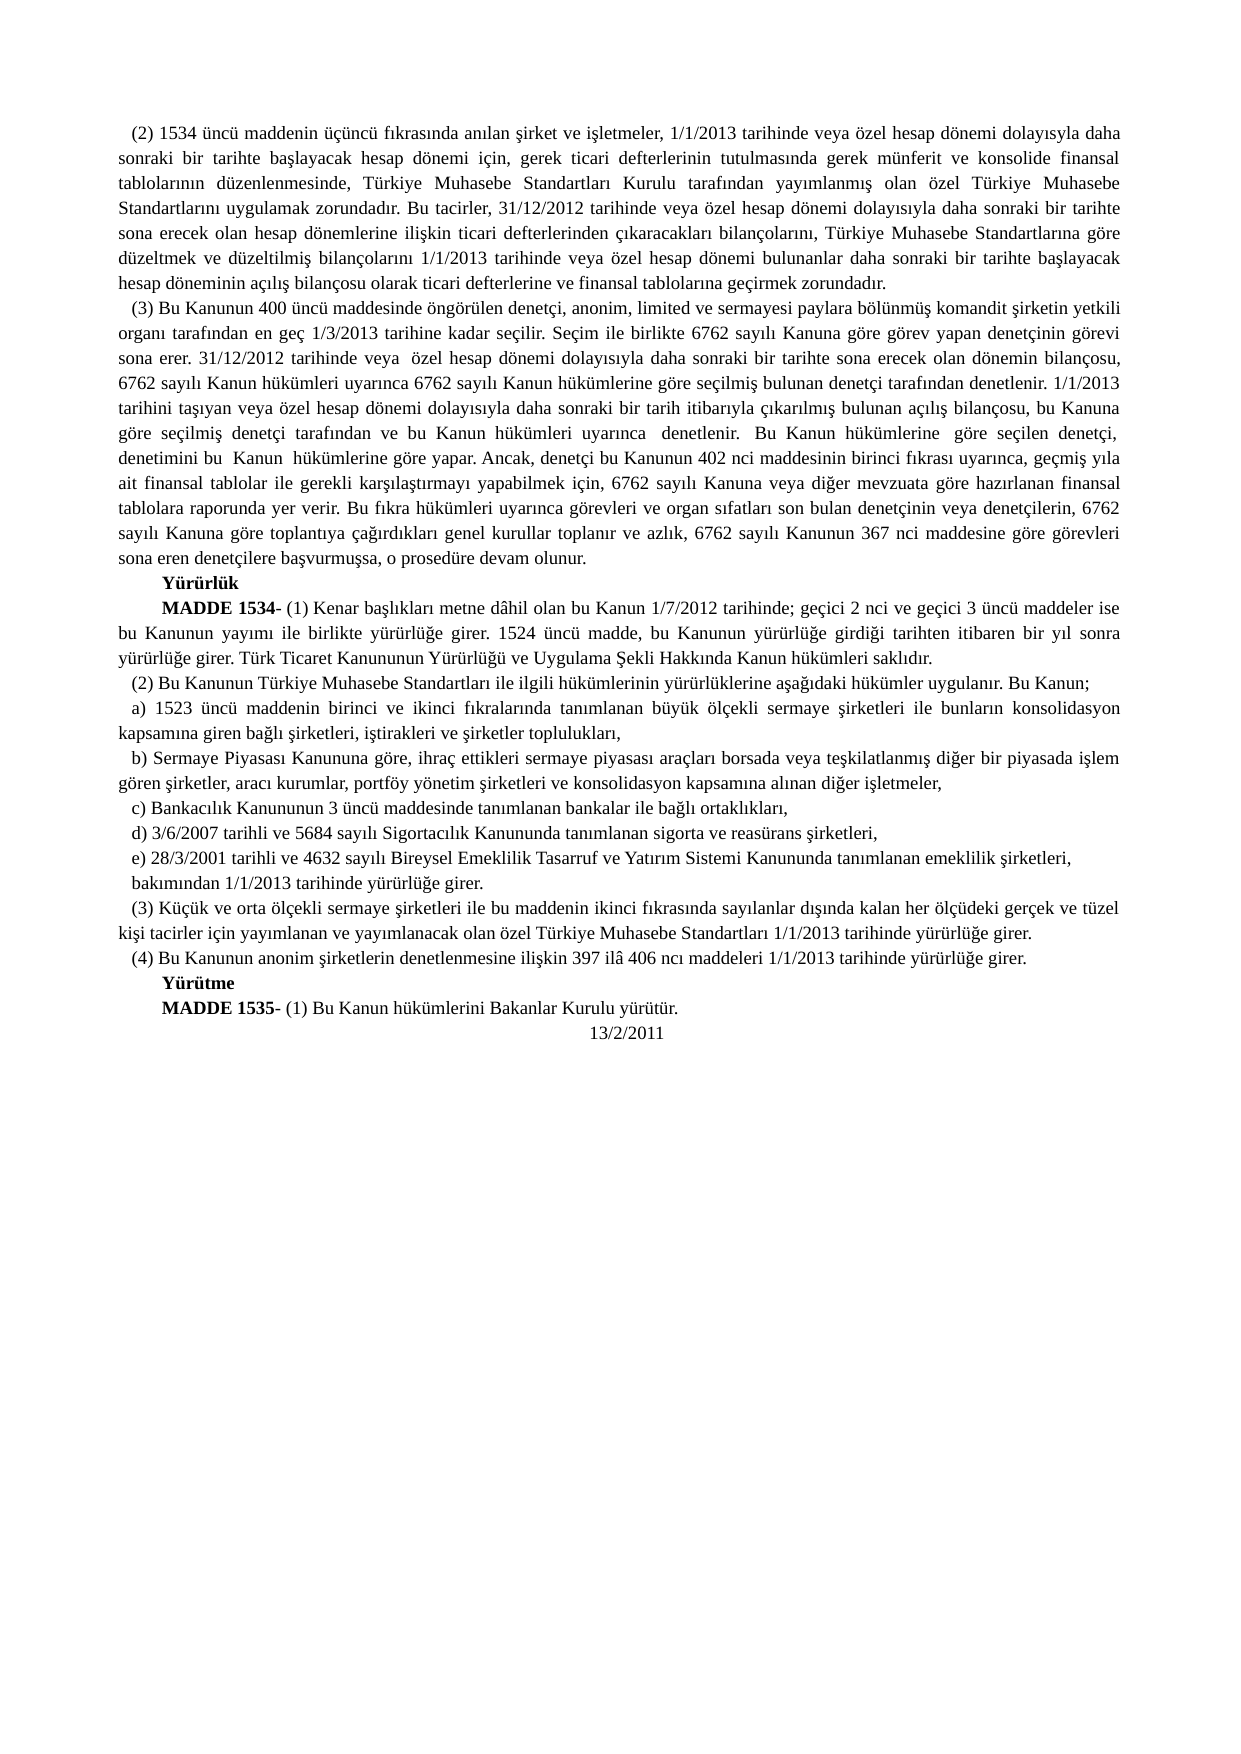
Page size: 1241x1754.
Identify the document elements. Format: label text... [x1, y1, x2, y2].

text Yürürlük [118, 568, 1122, 593]
text (2) Bu Kanunun Türkiye Muhasebe Standartları ile ilgili hükümlerinin yürürlüklerine aşağıdaki hükümler uygulanır. Bu Kanun; [118, 668, 1122, 693]
text b) Sermaye Piyasası Kanununa göre, ihraç ettikleri sermaye piyasası araçları borsada veya teşkilatlanmış diğer bir piyasada işlem gören şirketler, aracı kurumlar, portföy yönetim şirketleri ve konsolidasyon kapsamına alınan diğer işletmeler, [118, 743, 1122, 793]
text Yürütme [118, 968, 1122, 993]
text 13/2/2011 [118, 1018, 1122, 1043]
text a) 1523 üncü maddenin birinci ve ikinci fıkralarında tanımlanan büyük ölçekli sermaye şirketleri ile bunların konsolidasyon kapsamına giren bağlı şirketleri, iştirakleri ve şirketler toplulukları, [118, 693, 1122, 743]
text (3) Bu Kanunun 400 üncü maddesinde öngörülen denetçi, anonim, limited ve sermayesi paylara bölünmüş komandit şirketin yetkili organı tarafından en geç 1/3/2013 tarihine kadar seçilir. Seçim ile birlikte 6762 sayılı Kanuna göre görev yapan denetçinin görevi sona erer. 31/12/2012 tarihinde veya özel hesap dönemi dolayısıyla daha sonraki bir tarihte sona erecek olan dönemin bilançosu, 6762 sayılı Kanun hükümleri uyarınca 6762 sayılı Kanun hükümlerine göre seçilmiş bulunan denetçi tarafından denetlenir. 1/1/2013 tarihini taşıyan veya özel hesap dönemi dolayısıyla daha sonraki bir tarih itibarıyla çıkarılmış bulunan açılış bilançosu, bu Kanuna göre seçilmiş denetçi tarafından ve bu Kanun hükümleri uyarınca denetlenir. Bu Kanun hükümlerine göre seçilen denetçi, denetimini bu Kanun hükümlerine göre yapar. Ancak, denetçi bu Kanunun 402 nci maddesinin birinci fıkrası uyarınca, geçmiş yıla ait finansal tablolar ile gerekli karşılaştırmayı yapabilmek için, 6762 sayılı Kanuna veya diğer mevzuata göre hazırlanan finansal tablolara raporunda yer verir. Bu fıkra hükümleri uyarınca görevleri ve organ sıfatları son bulan denetçinin veya denetçilerin, 6762 sayılı Kanuna göre toplantıya çağırdıkları genel kurullar toplanır ve azlık, 6762 sayılı Kanunun 367 nci maddesine göre görevleri sona eren denetçilere başvurmuşsa, o prosedüre devam olunur. [118, 293, 1122, 568]
text d) 3/6/2007 tarihli ve 5684 sayılı Sigortacılık Kanununda tanımlanan sigorta ve reasürans şirketleri, [118, 818, 1122, 843]
text c) Bankacılık Kanununun 3 üncü maddesinde tanımlanan bankalar ile bağlı ortaklıkları, [118, 793, 1122, 818]
text (2) 1534 üncü maddenin üçüncü fıkrasında anılan şirket ve işletmeler, 1/1/2013 tarihinde veya özel hesap dönemi dolayısyla daha sonraki bir tarihte başlayacak hesap dönemi için, gerek ticari defterlerinin tutulmasında gerek münferit ve konsolide finansal tablolarının düzenlenmesinde, Türkiye Muhasebe Standartları Kurulu tarafından yayımlanmış olan özel Türkiye Muhasebe Standartlarını uygulamak zorundadır. Bu tacirler, 31/12/2012 tarihinde veya özel hesap dönemi dolayısıyla daha sonraki bir tarihte sona erecek olan hesap dönemlerine ilişkin ticari defterlerinden çıkaracakları bilançolarını, Türkiye Muhasebe Standartlarına göre düzeltmek ve düzeltilmiş bilançolarını 1/1/2013 tarihinde veya özel hesap dönemi bulunanlar daha sonraki bir tarihte başlayacak hesap döneminin açılış bilançosu olarak ticari defterlerine ve finansal tablolarına geçirmek zorundadır. [118, 118, 1122, 293]
text e) 28/3/2001 tarihli ve 4632 sayılı Bireysel Emeklilik Tasarruf ve Yatırım Sistemi Kanununda tanımlanan emeklilik şirketleri, [118, 843, 1122, 868]
text MADDE 1534- (1) Kenar başlıkları metne dâhil olan bu Kanun 1/7/2012 tarihinde; geçici 2 nci ve geçici 3 üncü maddeler ise bu Kanunun yayımı ile birlikte yürürlüğe girer. 1524 üncü madde, bu Kanunun yürürlüğe girdiği tarihten itibaren bir yıl sonra yürürlüğe girer. Türk Ticaret Kanununun Yürürlüğü ve Uygulama Şekli Hakkında Kanun hükümleri saklıdır. [118, 593, 1122, 668]
text (3) Küçük ve orta ölçekli sermaye şirketleri ile bu maddenin ikinci fıkrasında sayılanlar dışında kalan her ölçüdeki gerçek ve tüzel kişi tacirler için yayımlanan ve yayımlanacak olan özel Türkiye Muhasebe Standartları 1/1/2013 tarihinde yürürlüğe girer. [118, 893, 1122, 943]
text MADDE 1535- (1) Bu Kanun hükümlerini Bakanlar Kurulu yürütür. [118, 993, 1122, 1018]
text (4) Bu Kanunun anonim şirketlerin denetlenmesine ilişkin 397 ilâ 406 ncı maddeleri 1/1/2013 tarihinde yürürlüğe girer. [118, 943, 1122, 968]
text bakımından 1/1/2013 tarihinde yürürlüğe girer. [118, 868, 1122, 893]
